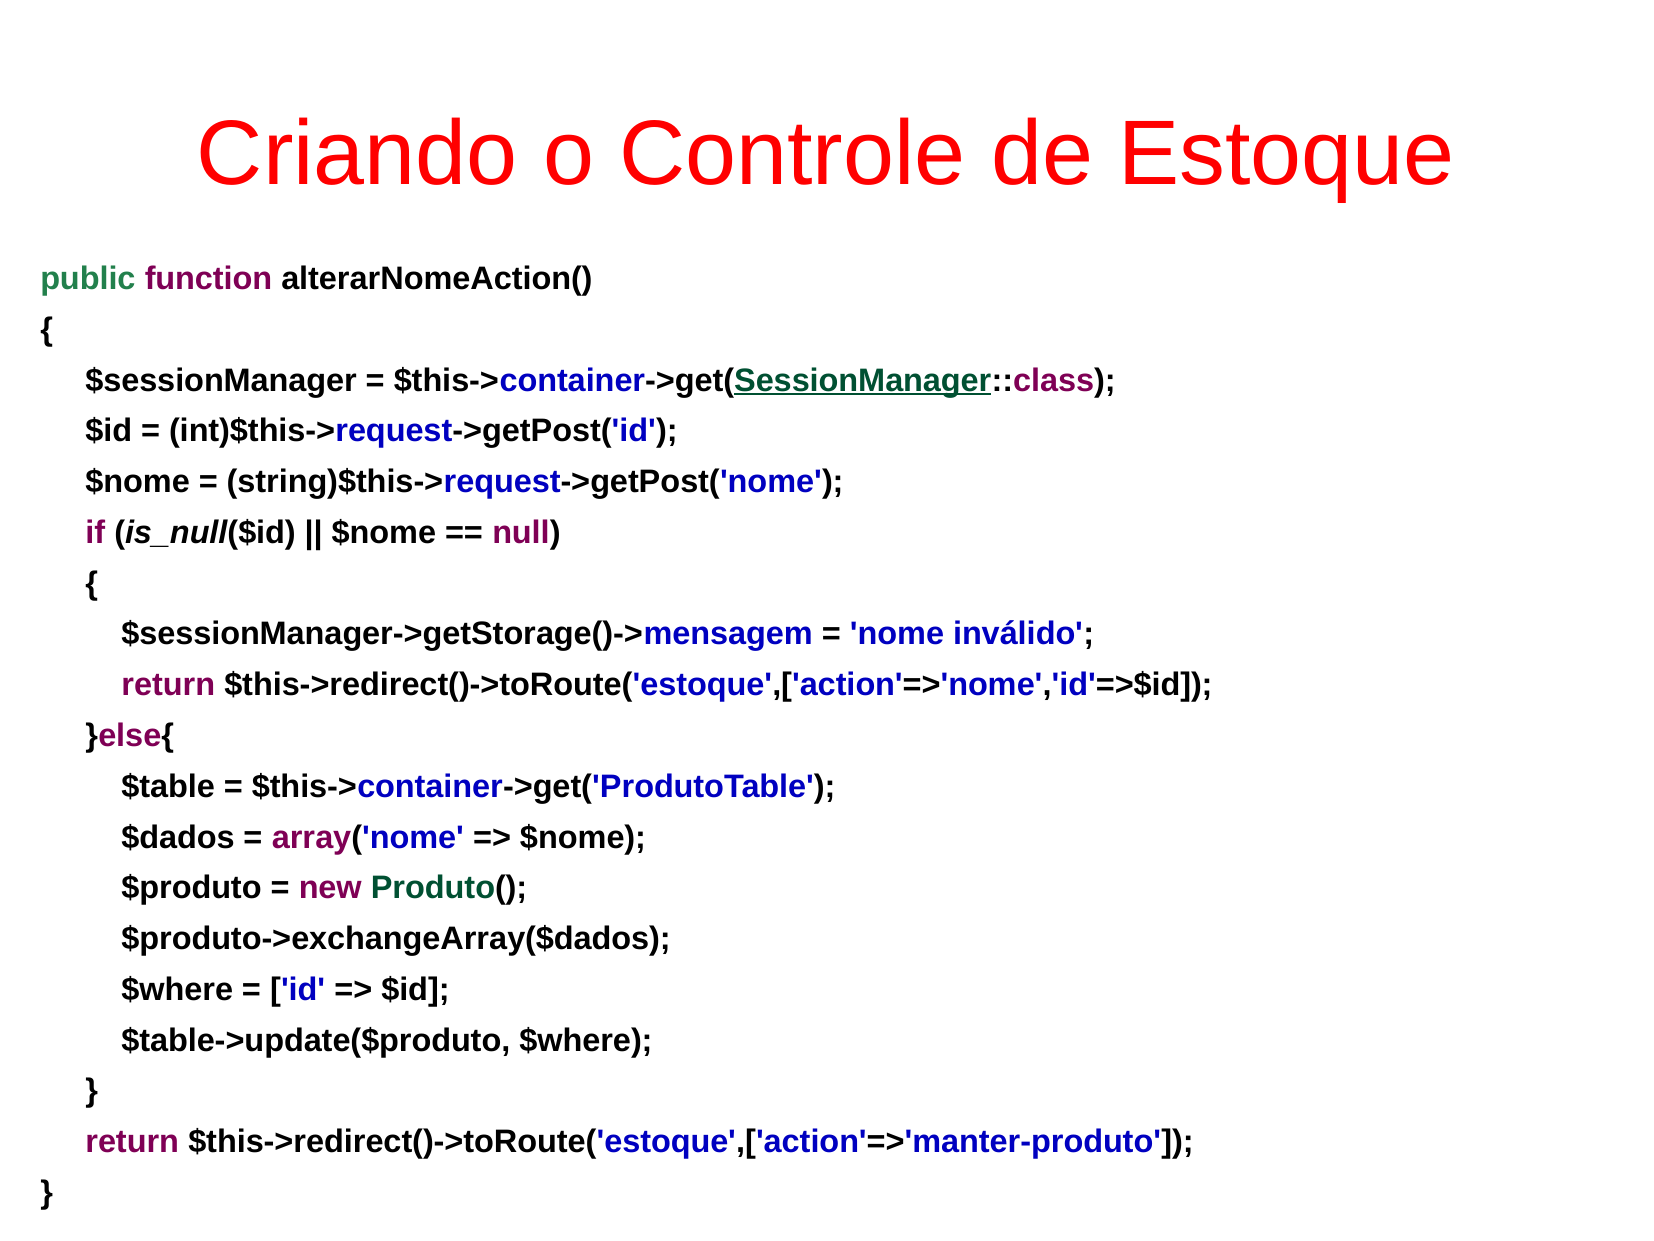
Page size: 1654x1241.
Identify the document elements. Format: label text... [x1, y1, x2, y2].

title Criando o Controle de Estoque [82, 49, 1571, 257]
list public function alterarNomeAction() { $sessionManager = $this->container->get(SessionManager::class); $id = (int)$this->request->getPost('id'); $nome = (string)$this->request->getPost('nome'); if (is_null($id) || $nome == null) { $sessionManager->getStorage()->mensagem = 'nome inválido'; return $this->redirect()->toRoute('estoque',['action'=>'nome','id'=>$id]); }else{ $table = $this->container->get('ProdutoTable'); $dados = array('nome' => $nome); $produto = new Produto(); $produto->exchangeArray($dados); $where = ['id' => $id]; $table->update($produto, $where); } return $this->redirect()->toRoute('estoque',['action'=>'manter-produto']); } [40, 259, 1600, 1217]
